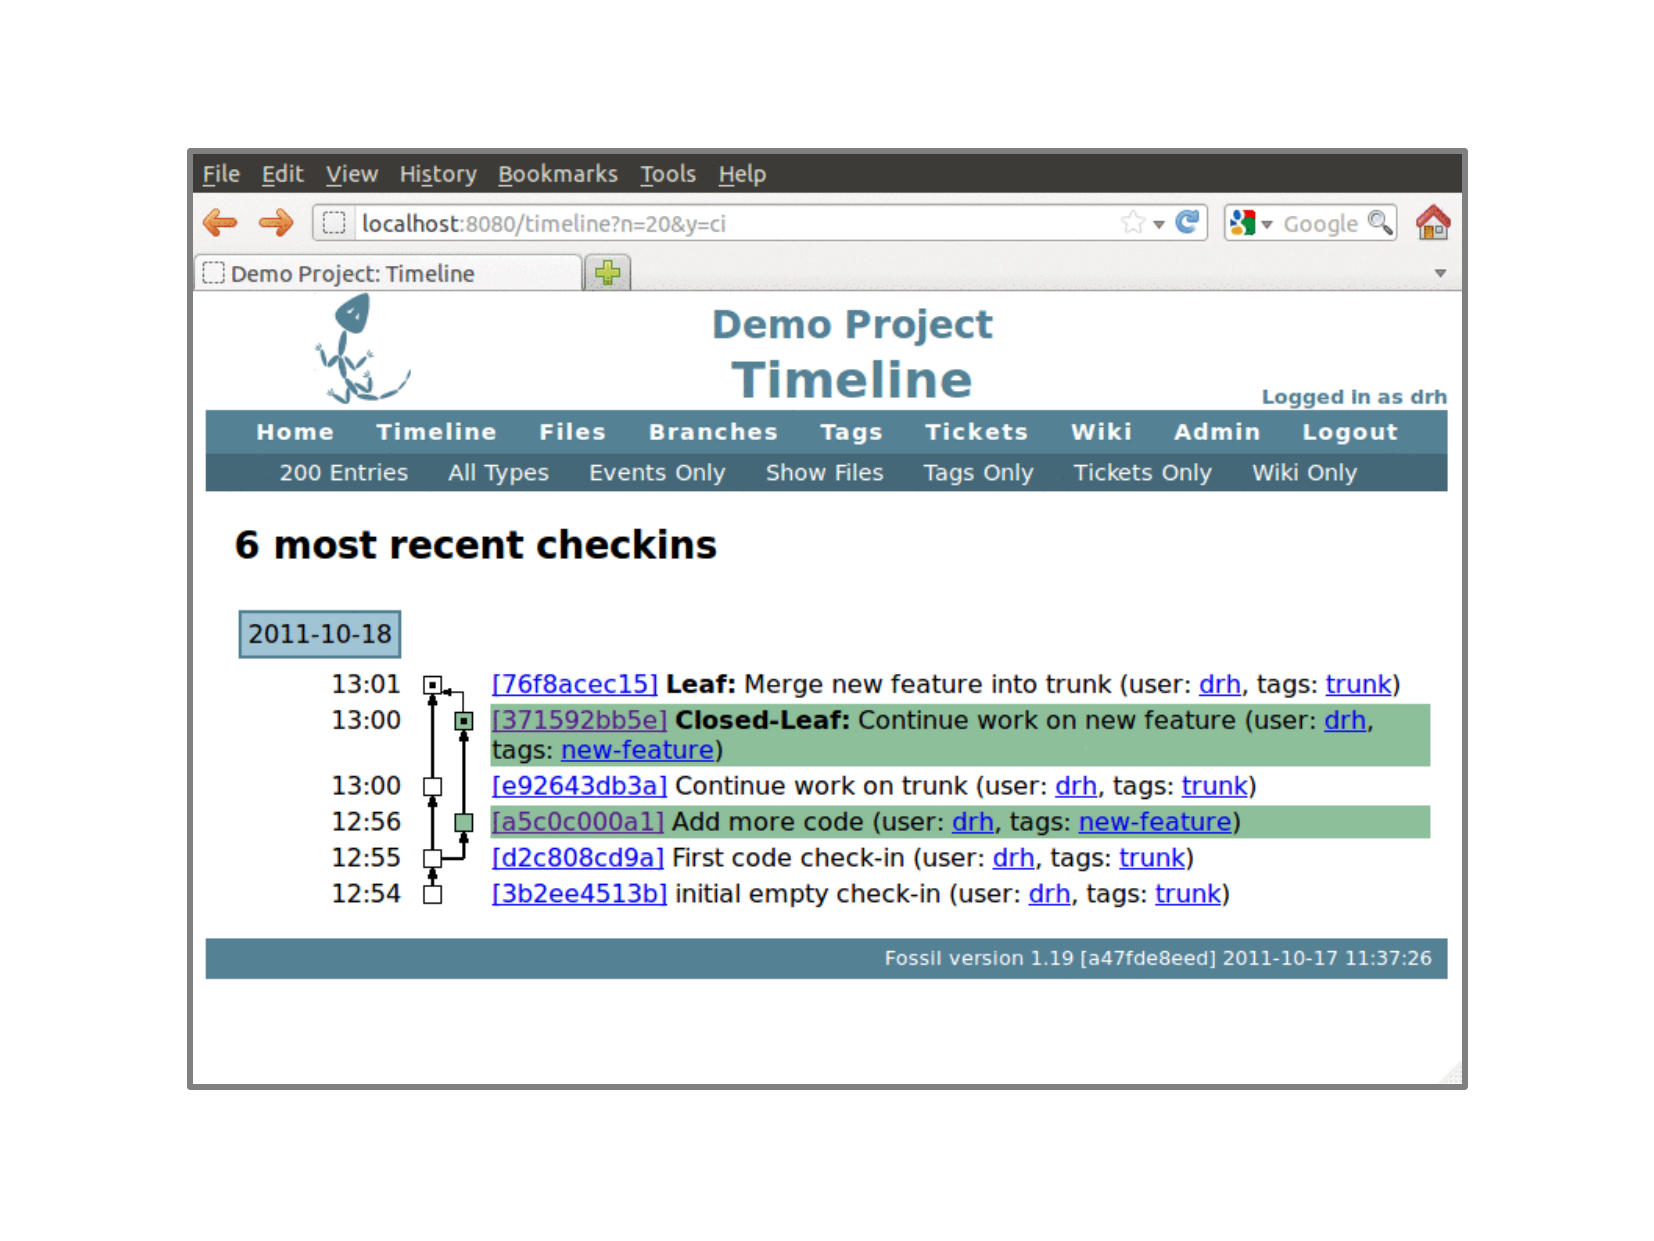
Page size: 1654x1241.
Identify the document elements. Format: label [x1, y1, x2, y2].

picture [192, 154, 1462, 1084]
